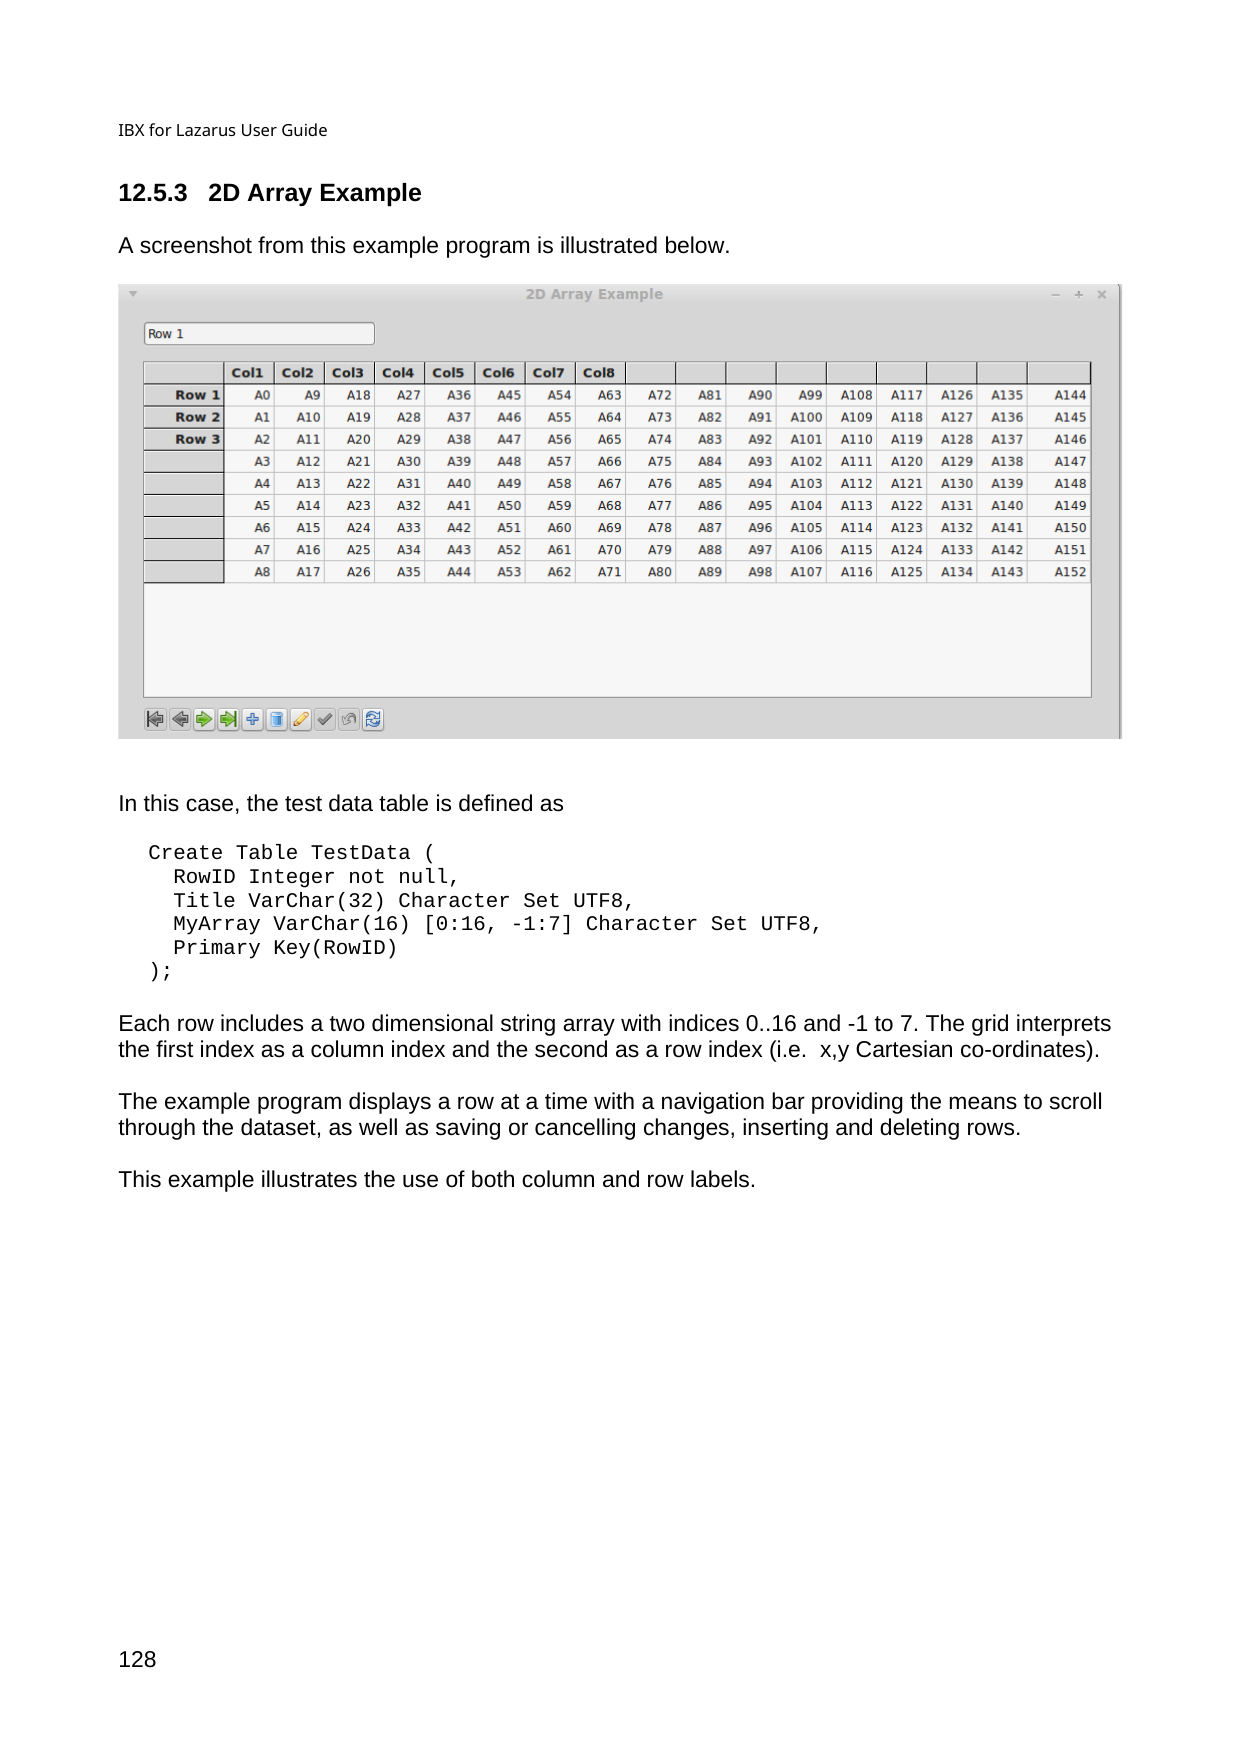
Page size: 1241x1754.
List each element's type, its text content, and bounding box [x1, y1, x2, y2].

text In this case, the test data table is defined as [118, 790, 1122, 817]
text MyArray VarChar(16) [0:16, -1:7] Character Set UTF8, [148, 913, 1122, 937]
text Title VarChar(32) Character Set UTF8, [148, 889, 1122, 913]
text This example illustrates the use of both column and row labels. [118, 1166, 1122, 1192]
text Create Table TestData ( [148, 842, 1122, 866]
text The example program displays a row at a time with a navigation bar providing the means to scroll through the dataset, as well as saving or cancelling changes, inserting and deleting rows. [118, 1088, 1122, 1141]
text A screenshot from this example program is illustrated below. [118, 232, 1122, 259]
text RowID Integer not null, [148, 866, 1122, 889]
text ); [148, 961, 1122, 984]
text Each row includes a two dimensional string array with indices 0..16 and -1 to 7. The grid interprets the first index as a column index and the second as a row index (i.e. x,y Cartesian co-ordinates). [118, 1010, 1122, 1062]
subtitle 2D Array Example [118, 178, 1122, 207]
text Primary Key(RowID) [148, 937, 1122, 961]
picture [118, 284, 1123, 739]
